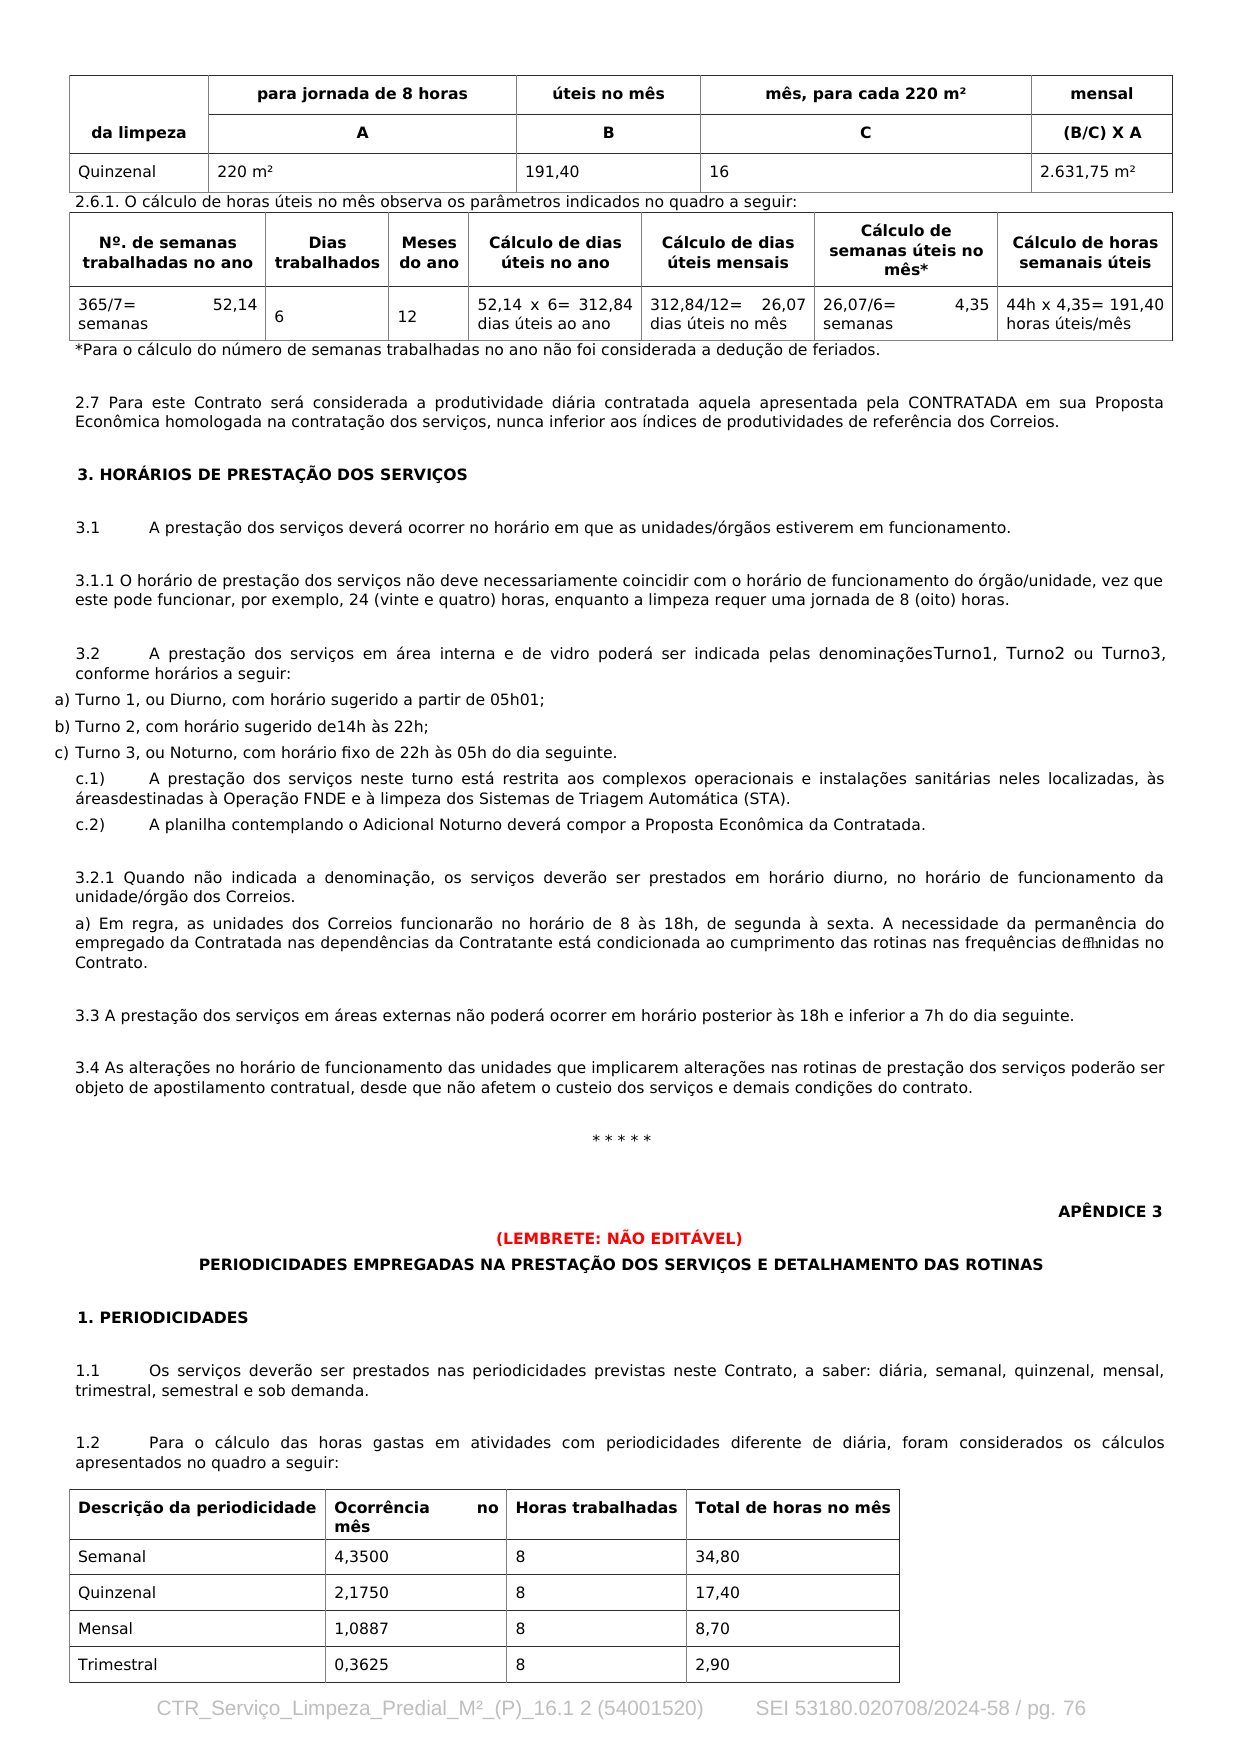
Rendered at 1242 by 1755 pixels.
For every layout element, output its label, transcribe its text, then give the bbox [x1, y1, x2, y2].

table_header Descrição da periodicidade [70, 1490, 325, 1538]
table_header mês, para cada 220 m² [701, 76, 1031, 114]
table_header Horas trabalhadas [507, 1490, 686, 1538]
table_cell 312,84/12= 26,07 dias úteis no mês [642, 287, 814, 340]
table_header úteis no mês [517, 76, 700, 114]
text APÊNDICE 3 (LEMBRETE: NÃO EDITÁVEL) [496, 1203, 1189, 1248]
text * * * * * [75, 1131, 1168, 1150]
table_header Cálculo de semanas úteis no mês* [815, 213, 997, 286]
list PERIODICIDADES [77, 1309, 1183, 1327]
table_header da limpeza [70, 76, 208, 153]
table_cell (B/C) X A [1032, 115, 1172, 153]
table_cell 2,1750 [326, 1575, 506, 1610]
list Turno 2, com horário sugerido de14h às 22h; [54, 717, 1166, 736]
table_cell 8,70 [687, 1611, 899, 1646]
table_cell 16 [701, 154, 1031, 192]
list A planilha contemplando o Adicional Noturno deverá compor a Proposta Econômica da Contratada. [75, 816, 1166, 834]
table_cell 191,40 [517, 154, 700, 192]
text *Para o cálculo do número de semanas trabalhadas no ano não foi considerada a dedução de feriados. [75, 341, 1166, 359]
table_cell A [209, 115, 516, 153]
table_header Meses do ano [389, 213, 468, 286]
list A prestação dos serviços em área interna e de vidro poderá ser indicada pelas denominaçõesTurno1, Turno2 ou Turno3, conforme horários a seguir: [75, 644, 1166, 683]
table_cell Mensal [70, 1611, 325, 1646]
table_cell 8 [507, 1611, 686, 1646]
table_cell 17,40 [687, 1575, 899, 1610]
list Turno 1, ou Diurno, com horário sugerido a partir de 05h01; [54, 691, 1166, 709]
table_cell 2.631,75 m² [1032, 154, 1172, 192]
table_cell Semanal [70, 1540, 325, 1574]
table_cell 8 [507, 1575, 686, 1610]
table_cell 12 [389, 287, 468, 340]
table_header Dias trabalhados [266, 213, 388, 286]
text 3.1.1 O horário de prestação dos serviços não deve necessariamente coincidir com o horário de funcionamento do órgão/unidade, vez que este pode funcionar, por exemplo, 24 (vinte e quatro) horas, enquanto a limpeza requer uma jornada de 8 (oito) horas. [75, 572, 1166, 609]
table_header Nº. de semanas trabalhadas no ano [70, 213, 265, 286]
table_header Ocorrência no mês [326, 1490, 506, 1538]
list HORÁRIOS DE PRESTAÇÃO DOS SERVIÇOS [77, 466, 1183, 484]
list Turno 3, ou Noturno, com horário fixo de 22h às 05h do dia seguinte. [54, 744, 1166, 762]
table_cell 8 [507, 1540, 686, 1574]
table_cell 1,0887 [326, 1611, 506, 1646]
table_cell 220 m² [209, 154, 516, 192]
list A prestação dos serviços neste turno está restrita aos complexos operacionais e instalações sanitárias neles localizadas, às áreasdestinadas à Operação FNDE e à limpeza dos Sistemas de Triagem Automática (STA). [75, 770, 1166, 808]
table_cell Quinzenal [70, 1575, 325, 1610]
text 3.2.1 Quando não indicada a denominação, os serviços deverão ser prestados em horário diurno, no horário de funcionamento da unidade/órgão dos Correios. [75, 869, 1166, 907]
table_cell Quinzenal [70, 154, 208, 192]
text 2.7 Para este Contrato será considerada a produtividade diária contratada aquela apresentada pela CONTRATADA em sua Proposta Econômica homologada na contratação dos serviços, nunca inferior aos índices de produtividades de referência dos Correios. [75, 394, 1166, 432]
text 3.4 As alterações no horário de funcionamento das unidades que implicarem alterações nas rotinas de prestação dos serviços poderão ser objeto de apostilamento contratual, desde que não afetem o custeio dos serviços e demais condições do contrato. [75, 1059, 1166, 1097]
table_cell 4,3500 [326, 1540, 506, 1574]
table_cell C [701, 115, 1031, 153]
list A prestação dos serviços deverá ocorrer no horário em que as unidades/órgãos estiverem em funcionamento. [75, 519, 1166, 537]
table_cell 365/7= 52,14 semanas [70, 287, 265, 340]
table_header Cálculo de horas semanais úteis [998, 213, 1172, 286]
table_cell 6 [266, 287, 388, 340]
text PERIODICIDADES EMPREGADAS NA PRESTAÇÃO DOS SERVIÇOS E DETALHAMENTO DAS ROTINAS [75, 1256, 1167, 1274]
text 3.3 A prestação dos serviços em áreas externas não poderá ocorrer em horário posterior às 18h e inferior a 7h do dia seguinte. [75, 1007, 1166, 1025]
table_header Total de horas no mês [687, 1490, 899, 1538]
text 2.6.1. O cálculo de horas úteis no mês observa os parâmetros indicados no quadro a seguir: [75, 193, 1166, 211]
table_cell 8 [507, 1647, 686, 1682]
table_header Cálculo de dias úteis mensais [642, 213, 814, 286]
table_cell 44h x 4,35= 191,40 horas úteis/mês [998, 287, 1172, 340]
text a) Em regra, as unidades dos Correios funcionarão no horário de 8 às 18h, de segunda à sexta. A necessidade da permanência do empregado da Contratada nas dependências da Contratante está condicionada ao cumprimento das rotinas nas frequências denidas no Contrato. [75, 915, 1166, 972]
table_header para jornada de 8 horas [209, 76, 516, 114]
table_header mensal [1032, 76, 1172, 114]
table_header Cálculo de dias úteis no ano [469, 213, 641, 286]
list Para o cálculo das horas gastas em atividades com periodicidades diferente de diária, foram considerados os cálculos apresentados no quadro a seguir: [75, 1434, 1166, 1472]
table_cell 0,3625 [326, 1647, 506, 1682]
table_cell Trimestral [70, 1647, 325, 1682]
table_cell 52,14 x 6= 312,84 dias úteis ao ano [469, 287, 641, 340]
table_cell 2,90 [687, 1647, 899, 1682]
table_cell 26,07/6= 4,35 semanas [815, 287, 997, 340]
table_cell 34,80 [687, 1540, 899, 1574]
list Os serviços deverão ser prestados nas periodicidades previstas neste Contrato, a saber: diária, semanal, quinzenal, mensal, trimestral, semestral e sob demanda. [75, 1362, 1166, 1400]
table_cell B [517, 115, 700, 153]
